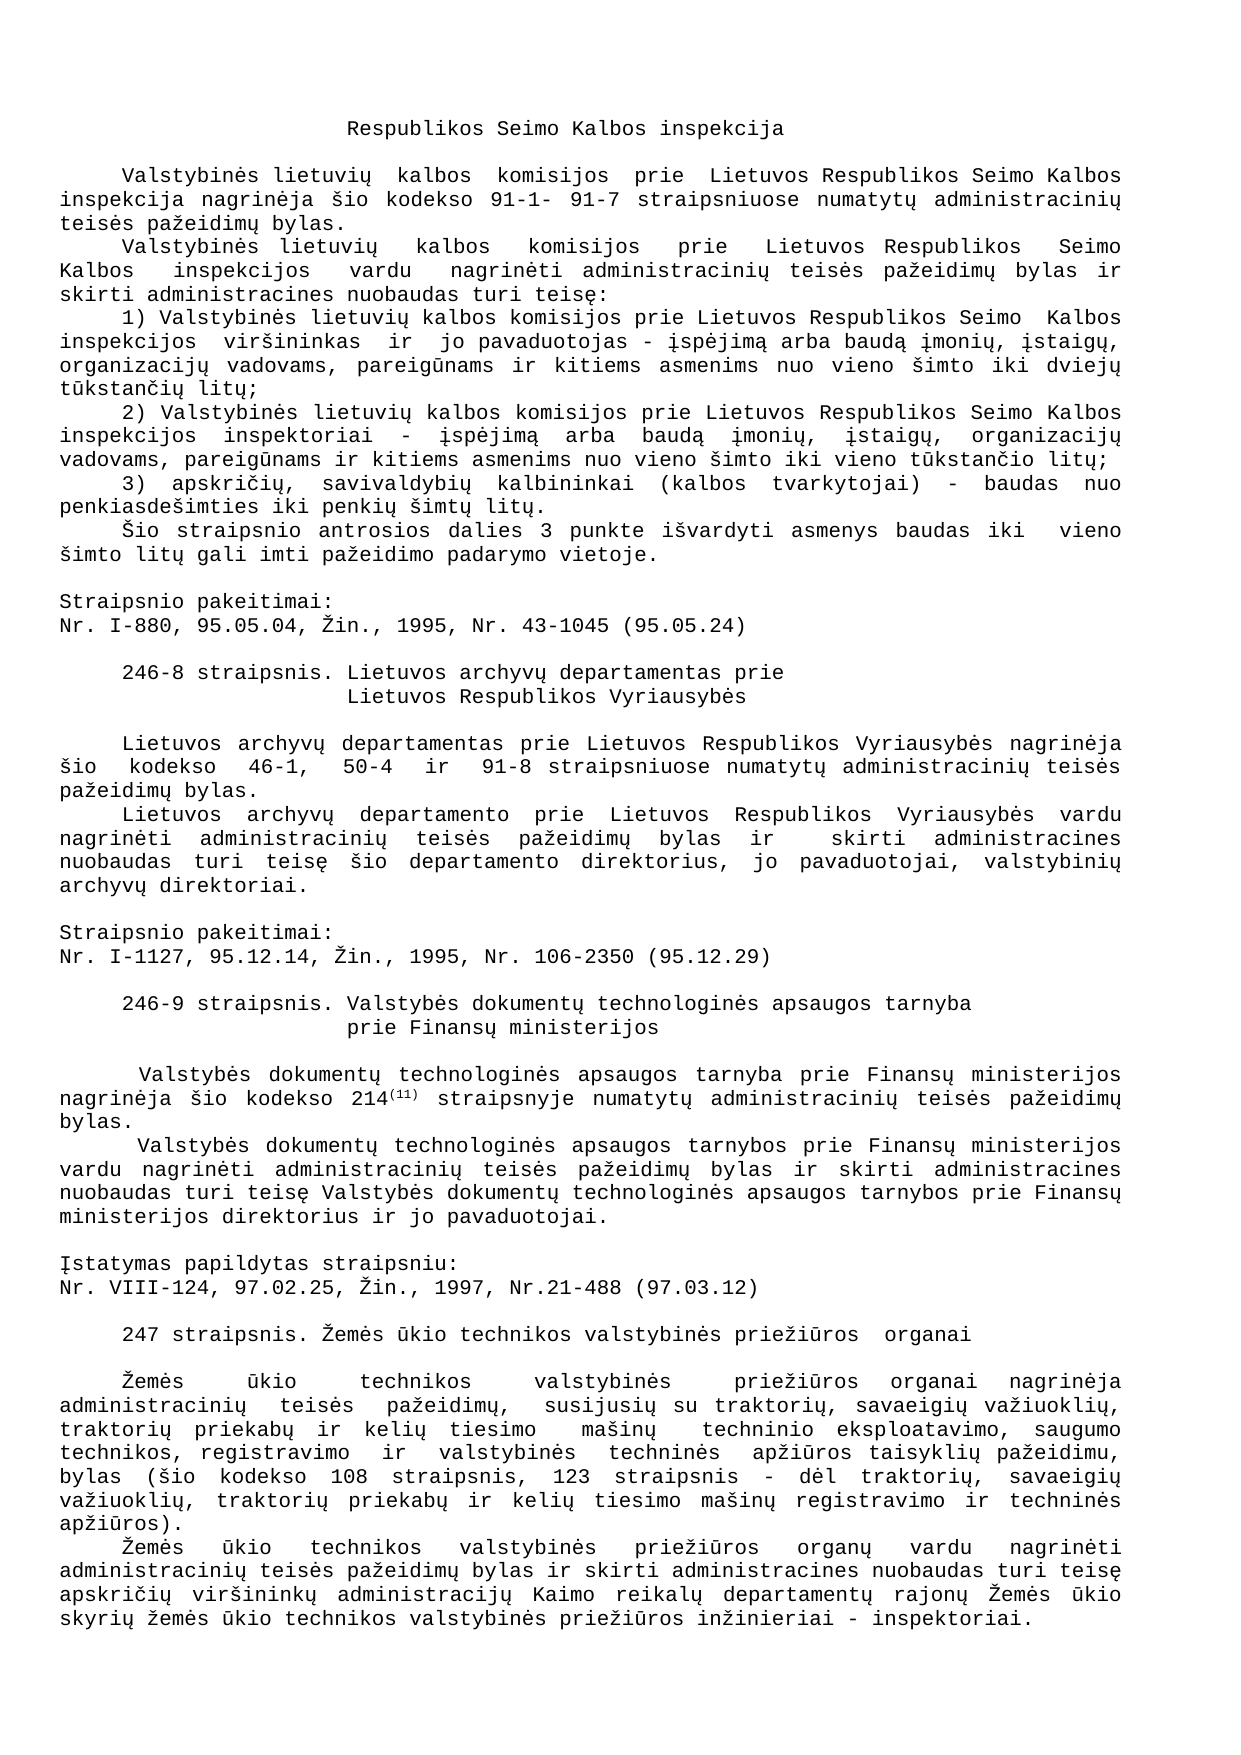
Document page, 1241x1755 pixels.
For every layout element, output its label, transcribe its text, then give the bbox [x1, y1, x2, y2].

text Straipsnio pakeitimai: [59, 591, 1122, 615]
text Nr. VIII-124, 97.02.25, Žin., 1997, Nr.21-488 (97.03.12) [59, 1277, 1122, 1300]
text Valstybės dokumentų technologinės apsaugos tarnyba prie Finansų ministerijos nagrinėja šio kodekso 214(11) straipsnyje numatytų administracinių teisės pažeidimų bylas. [59, 1064, 1122, 1135]
text Lietuvos Respublikos Vyriausybės [59, 686, 1122, 709]
text Žemės ūkio technikos valstybinės priežiūros organų vardu nagrinėti administracinių teisės pažeidimų bylas ir skirti administracines nuobaudas turi teisę apskričių viršininkų administracijų Kaimo reikalų departamentų rajonų Žemės ūkio skyrių žemės ūkio technikos valstybinės priežiūros inžinieriai - inspektoriai. [59, 1537, 1122, 1631]
text 2) Valstybinės lietuvių kalbos komisijos prie Lietuvos Respublikos Seimo Kalbos inspekcijos inspektoriai - įspėjimą arba baudą įmonių, įstaigų, organizacijų vadovams, pareigūnams ir kitiems asmenims nuo vieno šimto iki vieno tūkstančio litų; [59, 402, 1122, 473]
text Respublikos Seimo Kalbos inspekcija [59, 118, 1122, 142]
text 3) apskričių, savivaldybių kalbininkai (kalbos tvarkytojai) - baudas nuo penkiasdešimties iki penkių šimtų litų. [59, 473, 1122, 520]
text Įstatymas papildytas straipsniu: [59, 1253, 1122, 1277]
text Nr. I-880, 95.05.04, Žin., 1995, Nr. 43-1045 (95.05.24) [59, 615, 1122, 638]
text Straipsnio pakeitimai: [59, 922, 1122, 946]
text Lietuvos archyvų departamento prie Lietuvos Respublikos Vyriausybės vardu nagrinėti administracinių teisės pažeidimų bylas ir skirti administracines nuobaudas turi teisę šio departamento direktorius, jo pavaduotojai, valstybinių archyvų direktoriai. [59, 804, 1122, 898]
text 246-8 straipsnis. Lietuvos archyvų departamentas prie [59, 662, 1122, 686]
text Valstybinės lietuvių kalbos komisijos prie Lietuvos Respublikos Seimo Kalbos inspekcijos vardu nagrinėti administracinių teisės pažeidimų bylas ir skirti administracines nuobaudas turi teisę: [59, 236, 1122, 307]
text Žemės ūkio technikos valstybinės priežiūros organai nagrinėja administracinių teisės pažeidimų, susijusių su traktorių, savaeigių važiuoklių, traktorių priekabų ir kelių tiesimo mašinų techninio eksploatavimo, saugumo technikos, registravimo ir valstybinės techninės apžiūros taisyklių pažeidimu, bylas (šio kodekso 108 straipsnis, 123 straipsnis - dėl traktorių, savaeigių važiuoklių, traktorių priekabų ir kelių tiesimo mašinų registravimo ir techninės apžiūros). [59, 1371, 1122, 1537]
text Valstybinės lietuvių kalbos komisijos prie Lietuvos Respublikos Seimo Kalbos inspekcija nagrinėja šio kodekso 91-1- 91-7 straipsniuose numatytų administracinių teisės pažeidimų bylas. [59, 165, 1122, 236]
text 246-9 straipsnis. Valstybės dokumentų technologinės apsaugos tarnyba [59, 993, 1122, 1017]
text 1) Valstybinės lietuvių kalbos komisijos prie Lietuvos Respublikos Seimo Kalbos inspekcijos viršininkas ir jo pavaduotojas - įspėjimą arba baudą įmonių, įstaigų, organizacijų vadovams, pareigūnams ir kitiems asmenims nuo vieno šimto iki dviejų tūkstančių litų; [59, 307, 1122, 402]
text Nr. I-1127, 95.12.14, Žin., 1995, Nr. 106-2350 (95.12.29) [59, 946, 1122, 969]
text prie Finansų ministerijos [59, 1017, 1122, 1040]
text Valstybės dokumentų technologinės apsaugos tarnybos prie Finansų ministerijos vardu nagrinėti administracinių teisės pažeidimų bylas ir skirti administracines nuobaudas turi teisę Valstybės dokumentų technologinės apsaugos tarnybos prie Finansų ministerijos direktorius ir jo pavaduotojai. [59, 1135, 1122, 1229]
text Lietuvos archyvų departamentas prie Lietuvos Respublikos Vyriausybės nagrinėja šio kodekso 46-1, 50-4 ir 91-8 straipsniuose numatytų administracinių teisės pažeidimų bylas. [59, 733, 1122, 804]
text 247 straipsnis. Žemės ūkio technikos valstybinės priežiūros organai [59, 1324, 1122, 1348]
text Šio straipsnio antrosios dalies 3 punkte išvardyti asmenys baudas iki vieno šimto litų gali imti pažeidimo padarymo vietoje. [59, 520, 1122, 567]
